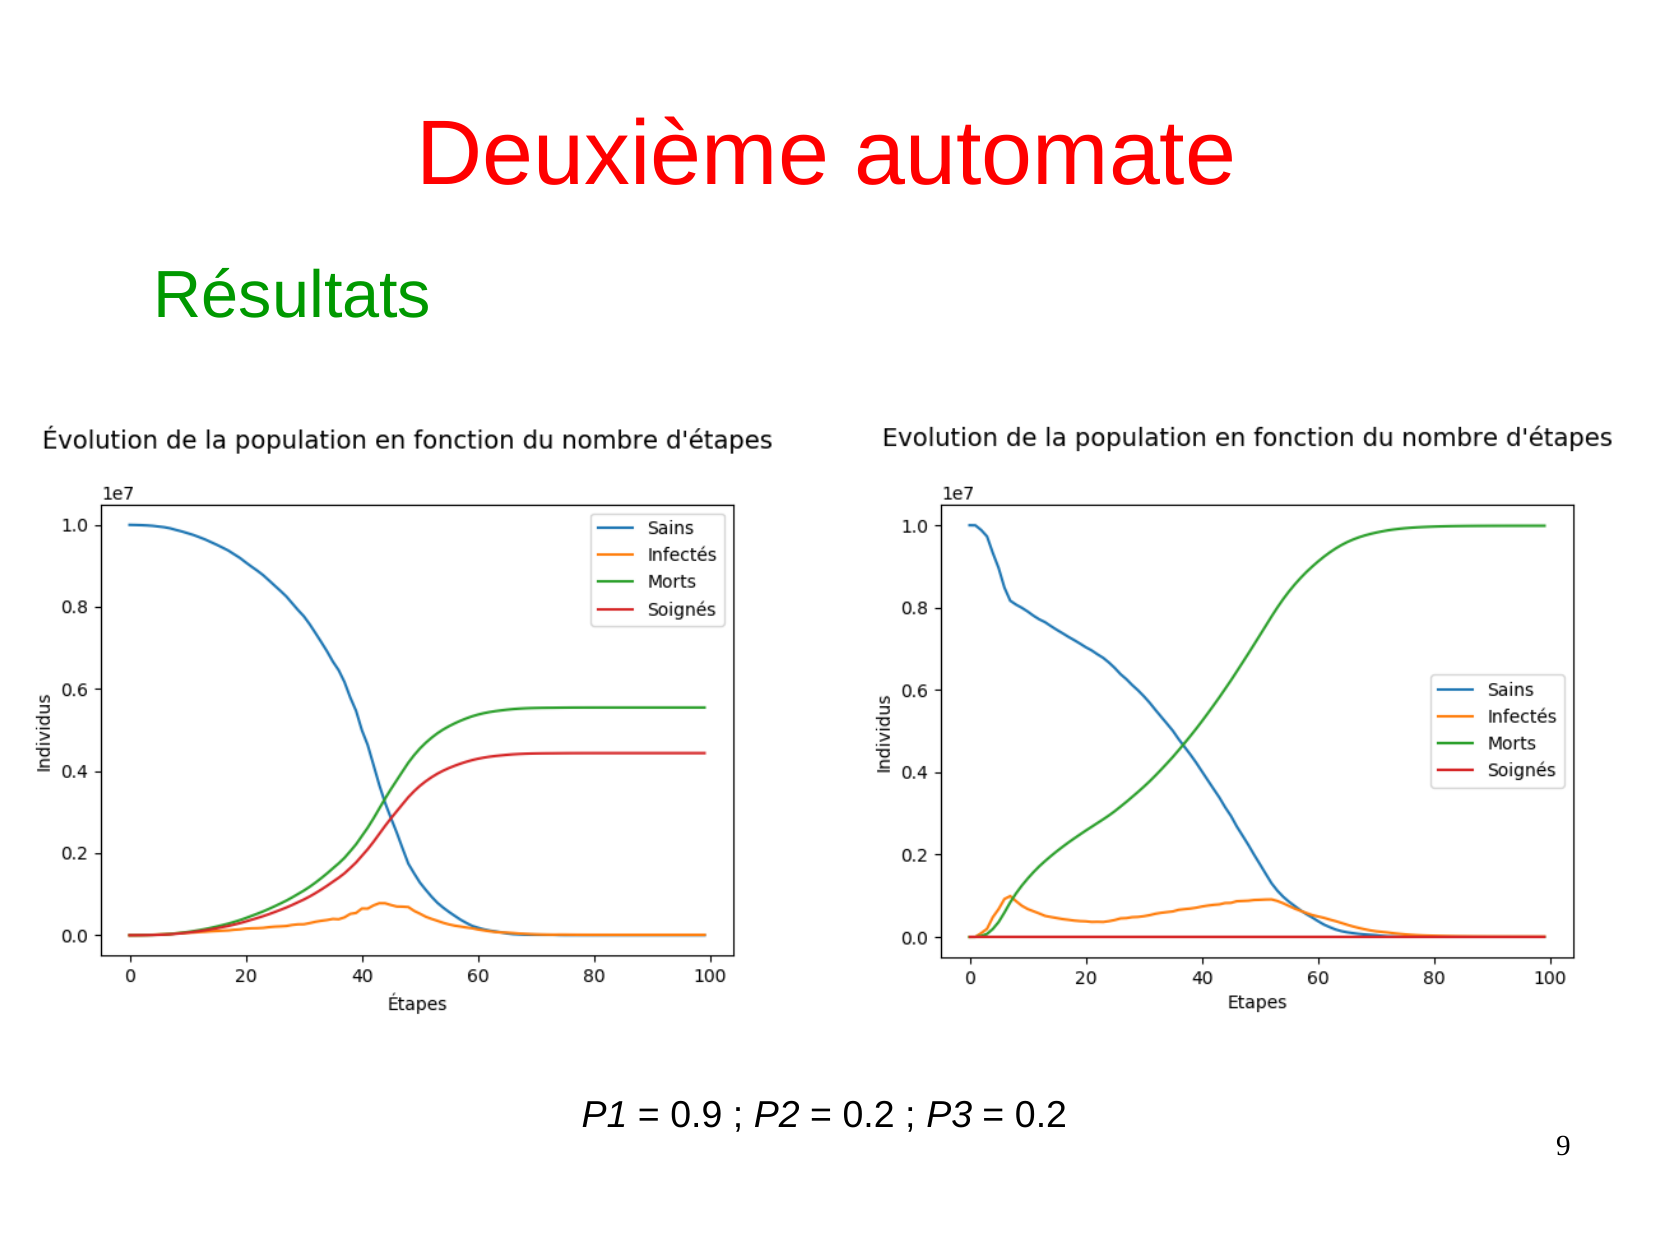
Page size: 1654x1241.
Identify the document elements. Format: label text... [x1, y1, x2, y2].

list Résultats [82, 256, 1571, 976]
text_box P1 = 0.9 ; P2 = 0.2 ; P3 = 0.2 [566, 1086, 1087, 1186]
title Deuxième automate [82, 49, 1571, 256]
picture [0, 413, 815, 1023]
picture [839, 413, 1654, 1025]
